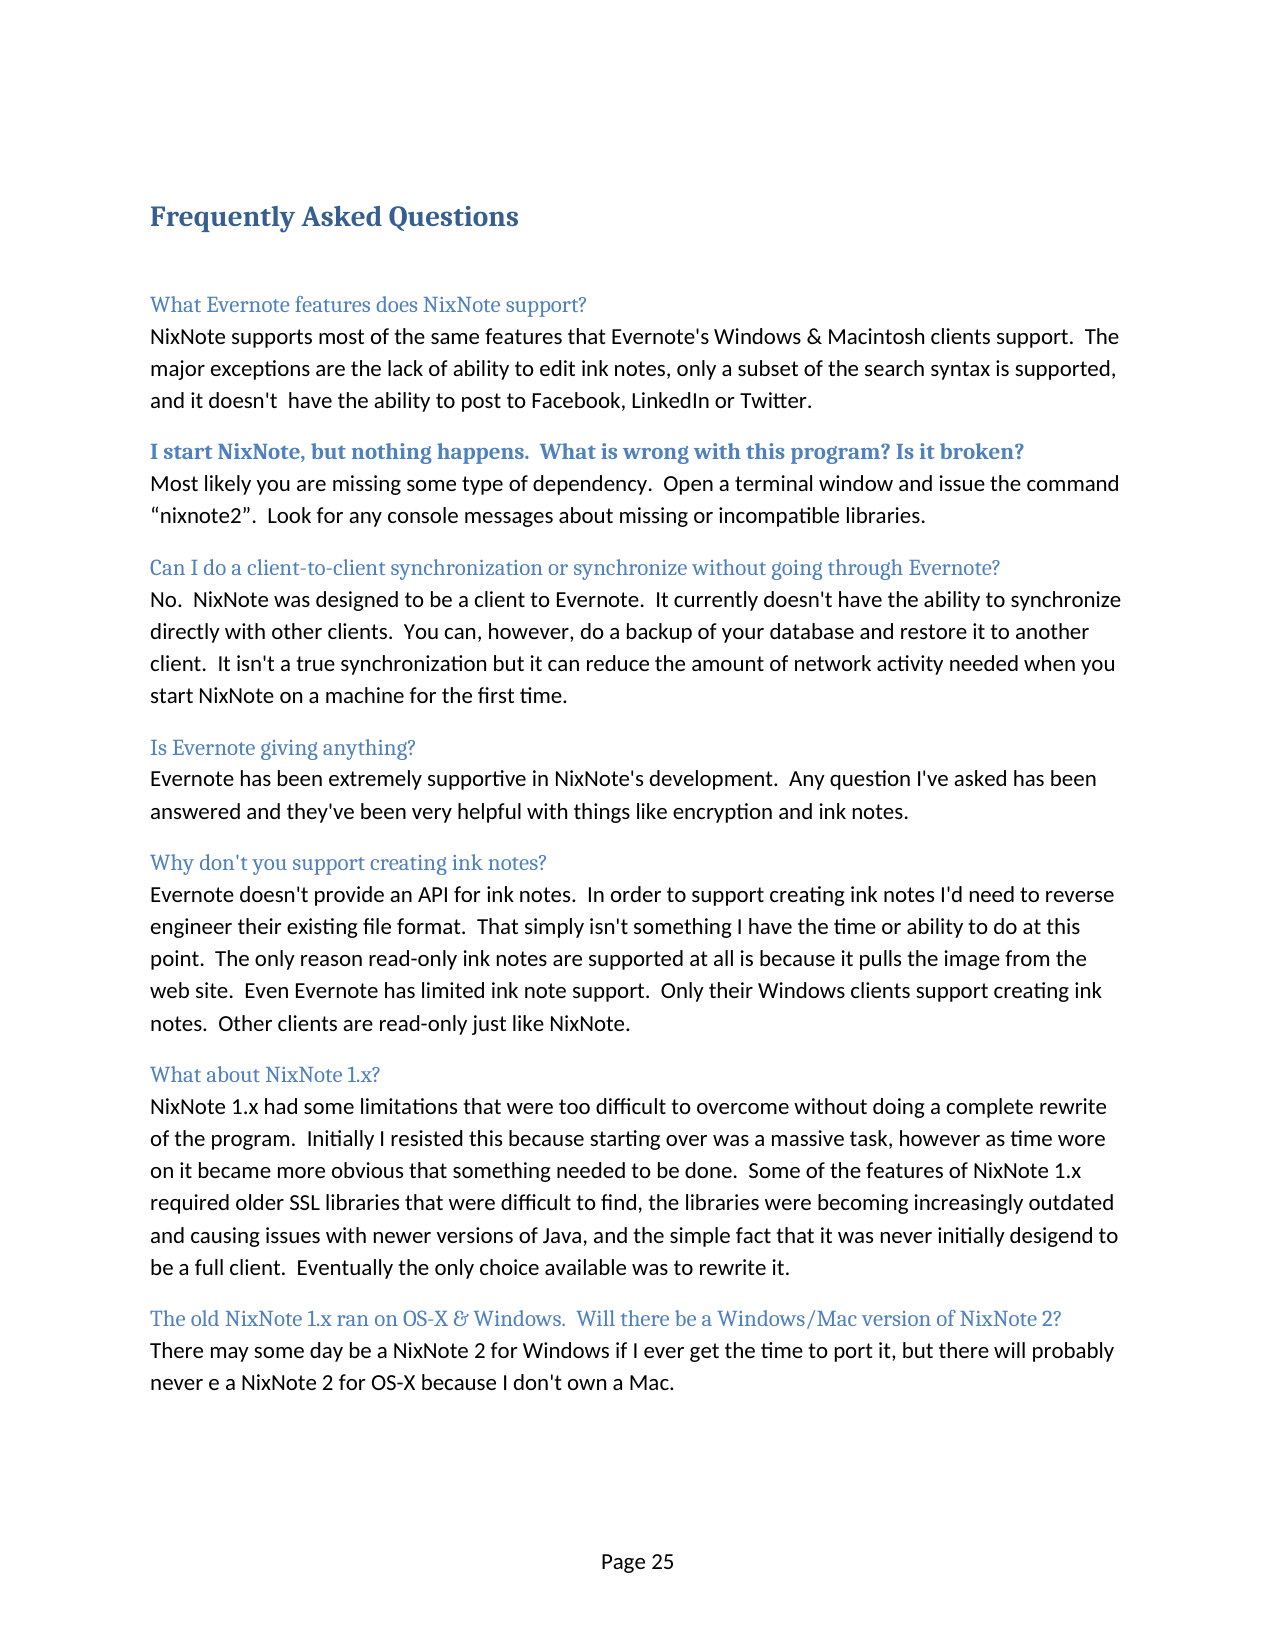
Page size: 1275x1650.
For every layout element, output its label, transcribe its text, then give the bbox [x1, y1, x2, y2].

text Most likely you are missing some type of dependency. Open a terminal window and issue the command “nixnote2”. Look for any console messages about missing or incompatible libraries. [150, 469, 1125, 529]
text No. NixNote was designed to be a client to Evernote. It currently doesn't have the ability to synchronize directly with other clients. You can, however, do a backup of your database and restore it to another client. It isn't a true synchronization but it can reduce the amount of network activity needed when you start NixNote on a machine for the first time. [150, 585, 1125, 709]
text Evernote has been extremely supportive in NixNote's development. Any question I've asked has been answered and they've been very helpful with things like encryption and ink notes. [150, 764, 1125, 825]
subtitle Can I do a client-to-client synchronization or synchronize without going through Evernote? [150, 554, 1125, 581]
subtitle Frequently Asked Questions [150, 200, 1125, 233]
subtitle Is Evernote giving anything? [150, 734, 1125, 761]
subtitle The old NixNote 1.x ran on OS-X & Windows. Will there be a Windows/Mac version of NixNote 2? [150, 1306, 1125, 1332]
subtitle What Evernote features does NixNote support? [150, 292, 1125, 318]
subtitle I start NixNote, but nothing happens. What is wrong with this program? Is it broken? [150, 439, 1125, 466]
text NixNote supports most of the same features that Evernote's Windows & Macintosh clients support. The major exceptions are the lack of ability to edit ink notes, only a subset of the search syntax is supported, and it doesn't have the ability to post to Facebook, LinkedIn or Twitter. [150, 322, 1125, 414]
text NixNote 1.x had some limitations that were too difficult to overcome without doing a complete rewrite of the program. Initially I resisted this because starting over was a massive task, however as time wore on it became more obvious that something needed to be done. Some of the features of NixNote 1.x required older SSL libraries that were difficult to find, the libraries were becoming increasingly outdated and causing issues with newer versions of Java, and the simple fact that it was never initially desigend to be a full client. Eventually the only choice available was to rewrite it. [150, 1092, 1125, 1281]
subtitle What about NixNote 1.x? [150, 1062, 1125, 1088]
text There may some day be a NixNote 2 for Windows if I ever get the time to port it, but there will probably never e a NixNote 2 for OS-X because I don't own a Mac. [150, 1336, 1125, 1396]
subtitle Why don't you support creating ink notes? [150, 850, 1125, 876]
text Evernote doesn't provide an API for ink notes. In order to support creating ink notes I'd need to reverse engineer their existing file format. That simply isn't something I have the time or ability to do at this point. The only reason read-only ink notes are supported at all is because it pulls the image from the web site. Even Evernote has limited ink note support. Only their Windows clients support creating ink notes. Other clients are read-only just like NixNote. [150, 880, 1125, 1037]
